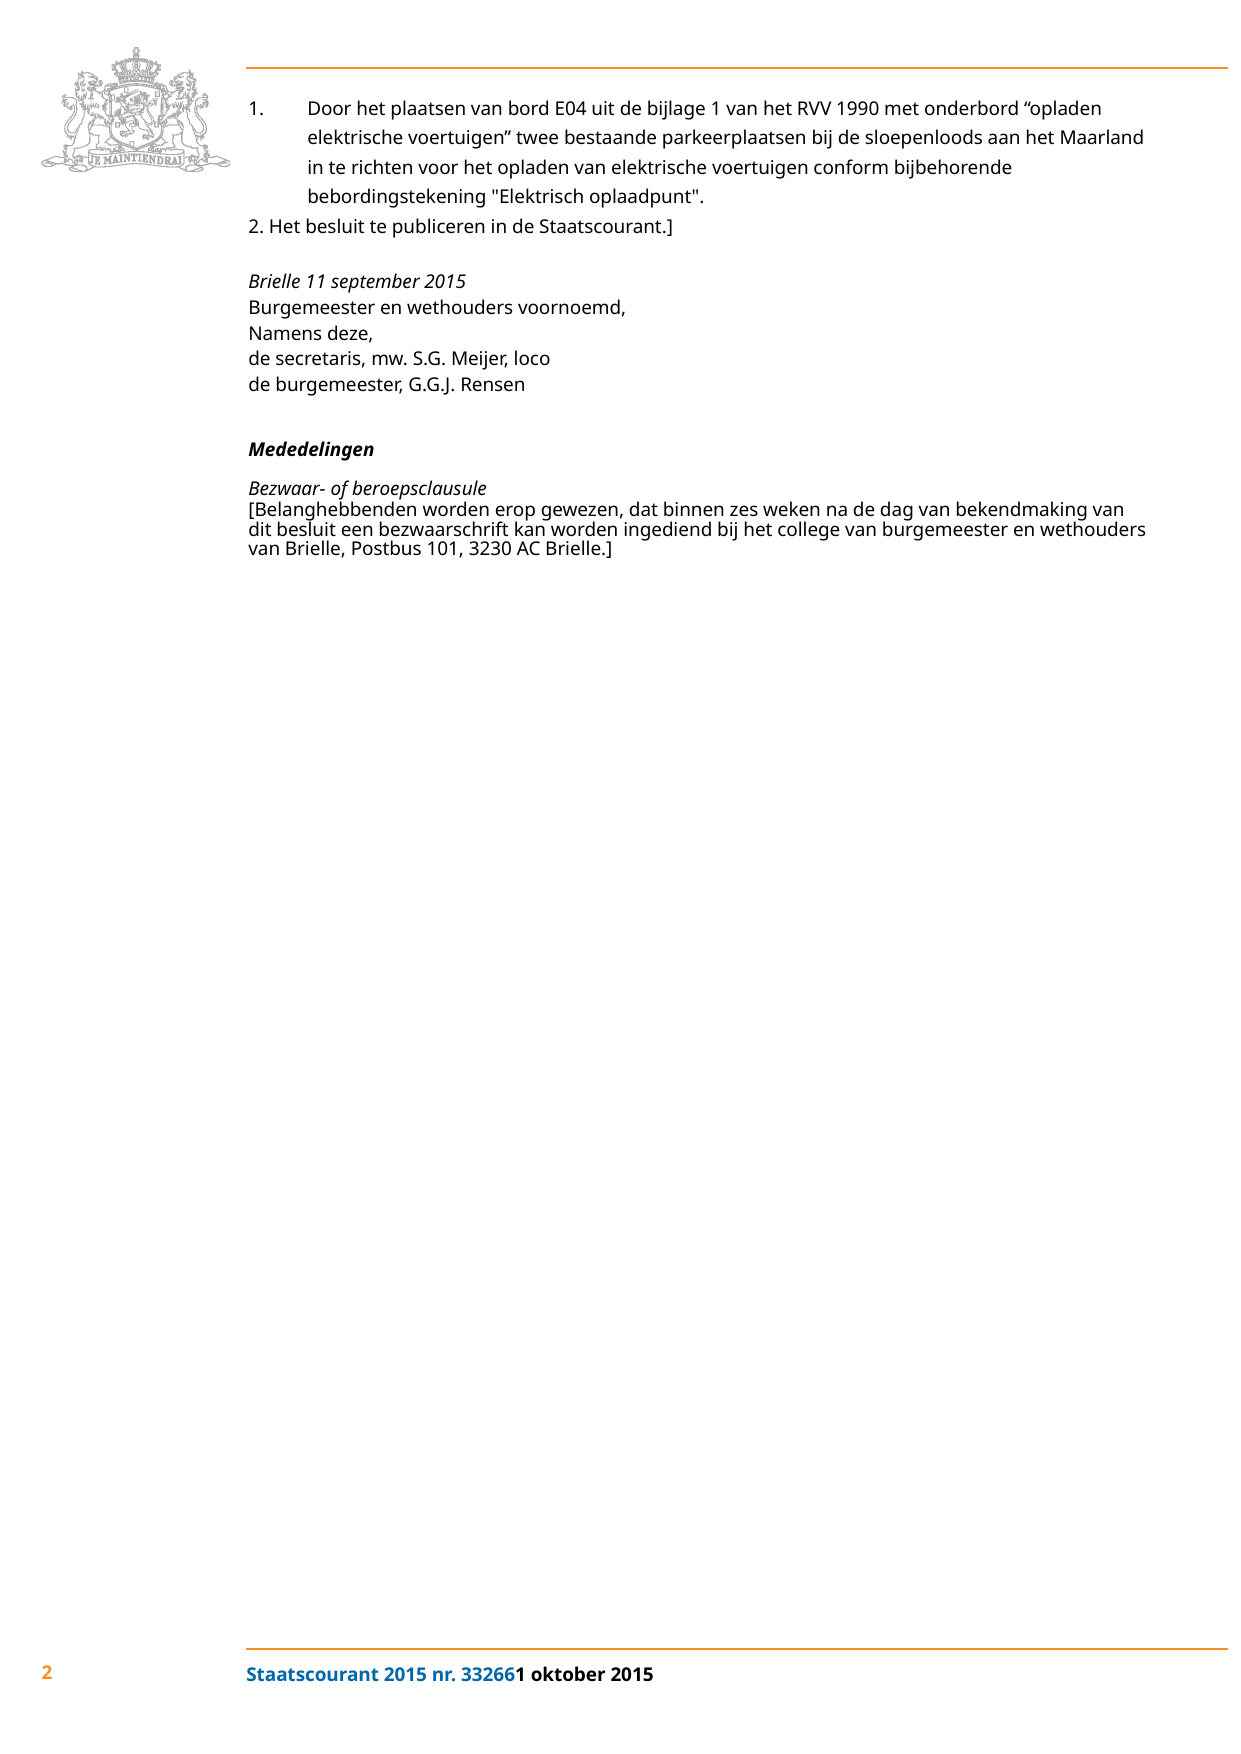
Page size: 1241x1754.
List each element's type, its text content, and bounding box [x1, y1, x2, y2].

text de secretaris, mw. S.G. Meijer, loco [248, 346, 1152, 371]
text Bezwaar- of beroepsclausule [248, 476, 1152, 501]
text [Belanghebbenden worden erop gewezen, dat binnen zes weken na de dag van bekendmaking van dit besluit een bezwaarschrift kan worden ingediend bij het college van burgemeester en wethouders van Brielle, Postbus 101, 3230 AC Brielle.] [248, 501, 1152, 559]
text Mededelingen [248, 436, 1152, 462]
text de burgemeester, G.G.J. Rensen [248, 371, 1152, 397]
text Brielle 11 september 2015 [248, 268, 1152, 294]
text Burgemeester en wethouders voornoemd, [248, 294, 1152, 320]
text Namens deze, [248, 320, 1152, 346]
list Door het plaatsen van bord E04 uit de bijlage 1 van het RVV 1990 met onderbord “opladen elektrische voertuigen” twee bestaande parkeerplaatsen bij de sloepenloods aan het Maarland in te richten voor het opladen van elektrische voertuigen conform bijbehorende bebordingstekening "Elektrisch oplaadpunt". [248, 95, 1152, 209]
picture [41, 47, 231, 172]
text 2. Het besluit te publiceren in de Staatscourant.] [248, 213, 1152, 239]
